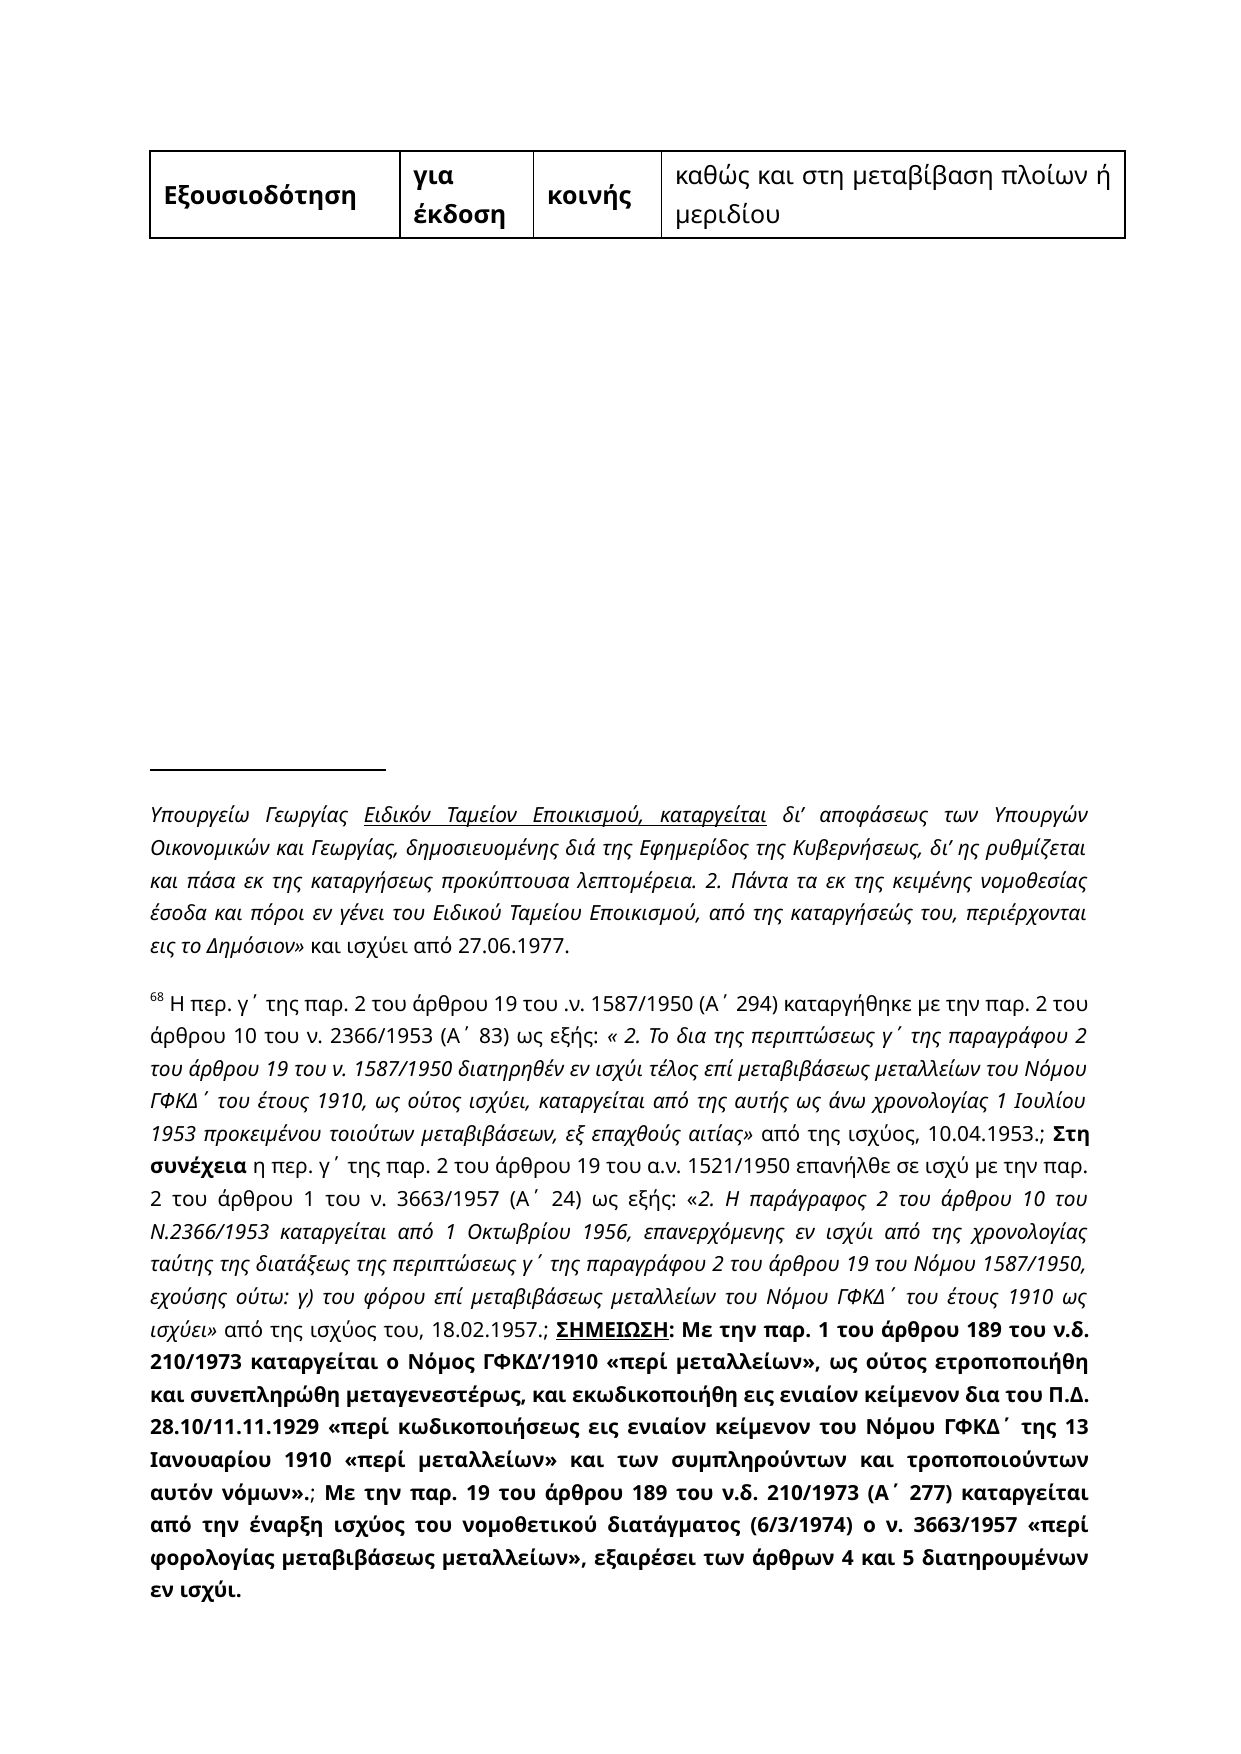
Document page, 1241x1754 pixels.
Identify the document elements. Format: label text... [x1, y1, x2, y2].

table_header Εξουσιοδότηση [151, 152, 399, 237]
table_header για έκδοση [401, 152, 533, 237]
table_header καθώς και στη μεταβίβαση πλοίων ή μεριδίου [662, 152, 1124, 237]
table_header κοινής [534, 152, 661, 237]
